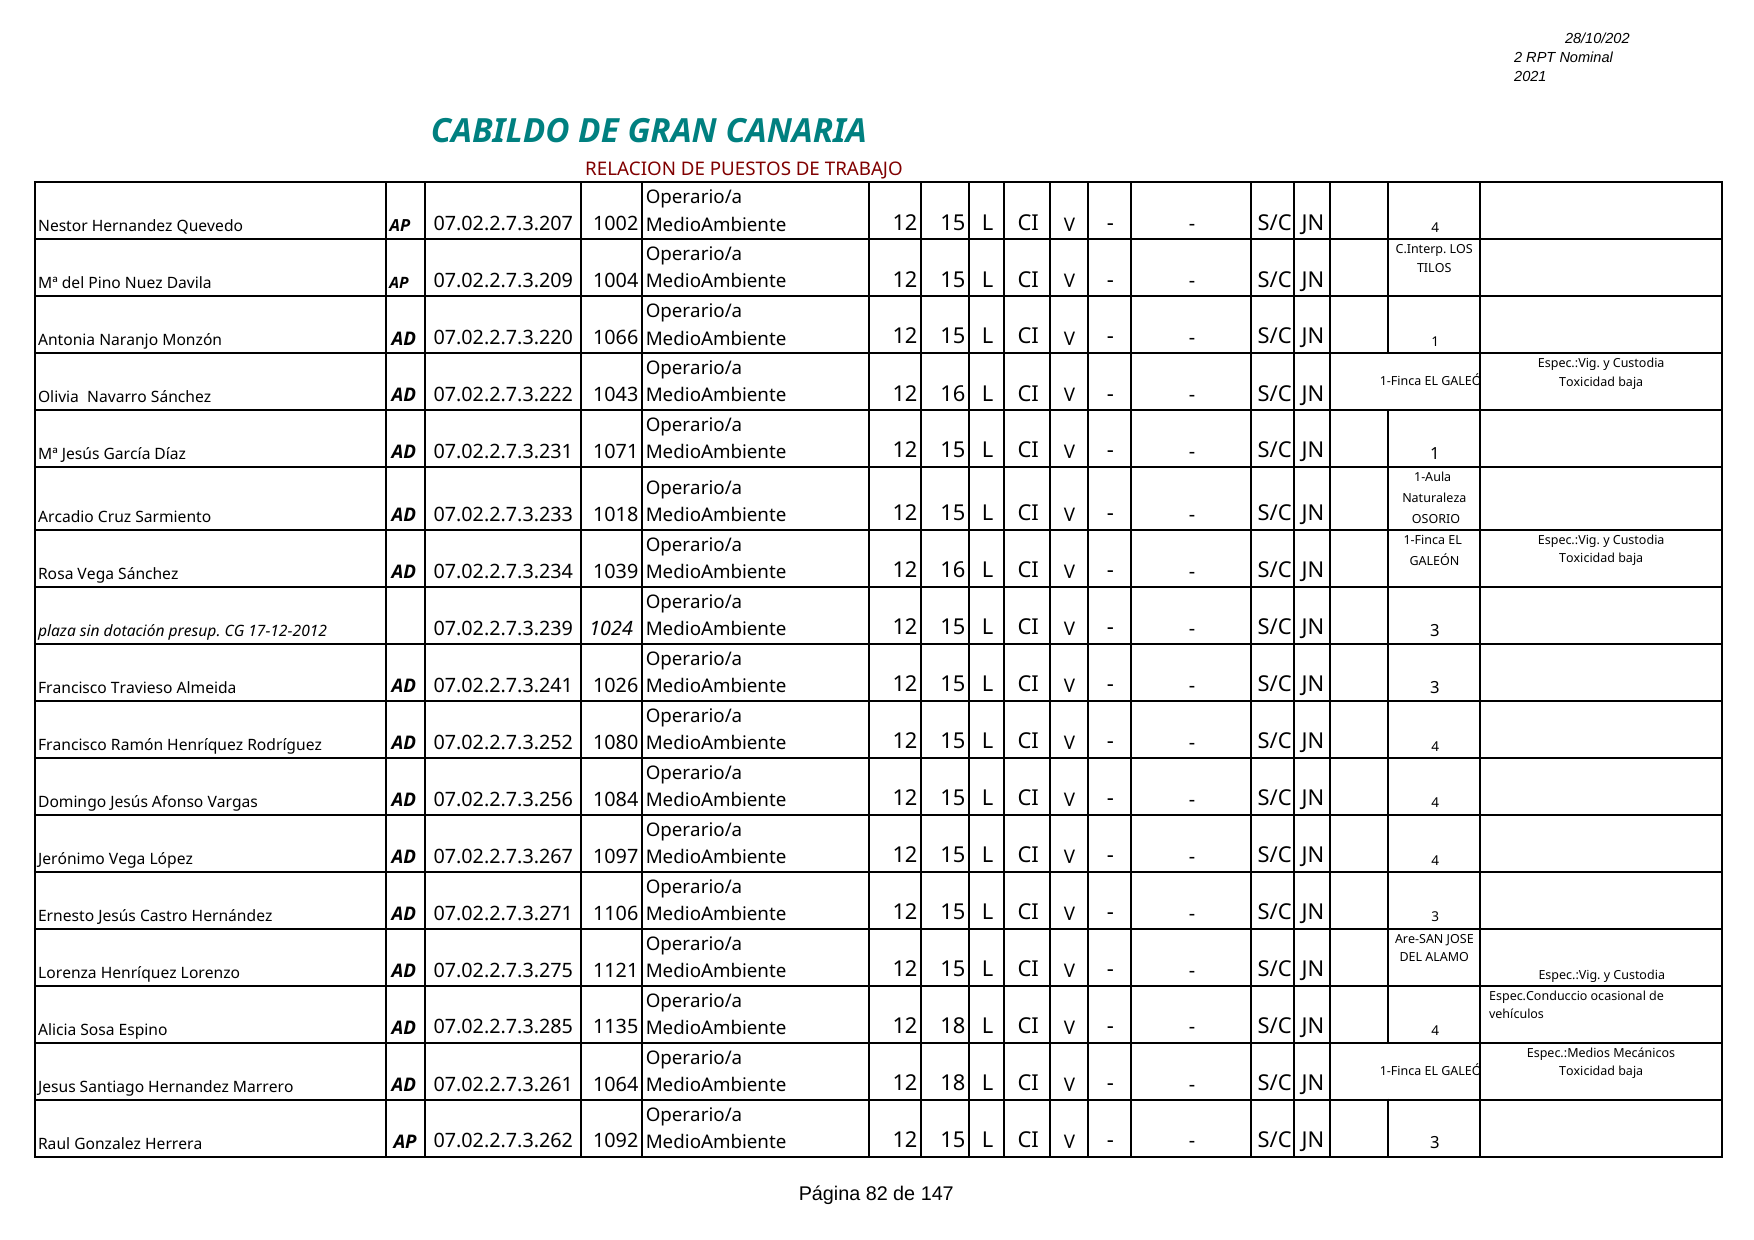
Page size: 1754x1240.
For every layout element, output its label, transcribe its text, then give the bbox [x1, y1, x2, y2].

table_cell JN [1295, 183, 1329, 238]
table_cell JN [1295, 1044, 1329, 1098]
table_cell - [1089, 411, 1130, 466]
table_cell 4 [1389, 816, 1479, 871]
table_cell Operario/a MedioAmbiente [643, 702, 868, 757]
table_cell AD [387, 1044, 424, 1098]
table_cell - [1089, 588, 1130, 643]
table_cell 1018 [582, 468, 641, 529]
table_cell AD [387, 468, 424, 529]
table_cell CI [1005, 468, 1049, 529]
table_cell 16 [922, 531, 968, 586]
table_cell Espec.:Vig. y Custodia [1481, 930, 1721, 984]
table_cell Operario/a MedioAmbiente [643, 531, 868, 586]
table_cell [387, 588, 424, 643]
table_cell 1024 [582, 588, 641, 643]
table_cell 12 [870, 354, 920, 409]
table_cell - [1089, 1101, 1130, 1156]
table_cell [1331, 645, 1387, 700]
table_cell [1331, 1101, 1387, 1156]
table_cell V [1051, 297, 1087, 352]
table_cell V [1051, 930, 1087, 984]
table_cell 15 [922, 240, 968, 295]
table_cell S/C [1252, 240, 1293, 295]
table_cell 07.02.2.7.3.285 [426, 987, 580, 1042]
table_cell AD [387, 930, 424, 984]
table_cell - [1089, 816, 1130, 871]
table_cell L [970, 873, 1003, 928]
table_cell Operario/a MedioAmbiente [643, 816, 868, 871]
table_cell V [1051, 759, 1087, 814]
table_cell V [1051, 531, 1087, 586]
table_cell [1331, 240, 1387, 295]
table_cell 1004 [582, 240, 641, 295]
table_cell CI [1005, 354, 1049, 409]
table_cell 15 [922, 645, 968, 700]
table_cell Raul Gonzalez Herrera [36, 1101, 385, 1156]
table_cell Operario/a MedioAmbiente [643, 645, 868, 700]
table_cell C.Interp. LOS TILOS [1389, 240, 1479, 295]
table_cell JN [1295, 930, 1329, 984]
table_cell S/C [1252, 702, 1293, 757]
table_cell CI [1005, 1044, 1049, 1098]
table_cell [1481, 411, 1721, 466]
table_cell L [970, 240, 1003, 295]
table_cell [1331, 183, 1387, 238]
table_cell 1064 [582, 1044, 641, 1098]
table_cell Operario/a MedioAmbiente [643, 354, 868, 409]
table_cell - [1132, 1101, 1250, 1156]
table_cell Francisco Travieso Almeida [36, 645, 385, 700]
table_cell Operario/a MedioAmbiente [643, 1101, 868, 1156]
table_cell Arcadio Cruz Sarmiento [36, 468, 385, 529]
table_cell - [1089, 930, 1130, 984]
table_cell S/C [1252, 759, 1293, 814]
table_cell S/C [1252, 183, 1293, 238]
table_cell - [1132, 816, 1250, 871]
table_cell - [1089, 468, 1130, 529]
table_cell Jerónimo Vega López [36, 816, 385, 871]
table_cell 07.02.2.7.3.231 [426, 411, 580, 466]
table_cell 12 [870, 987, 920, 1042]
table_cell V [1051, 645, 1087, 700]
table_cell 1071 [582, 411, 641, 466]
table_cell AD [387, 987, 424, 1042]
table_cell 1002 [582, 183, 641, 238]
table_cell 12 [870, 759, 920, 814]
table_cell Operario/a MedioAmbiente [643, 468, 868, 529]
table_cell [1331, 588, 1387, 643]
table_cell L [970, 588, 1003, 643]
table_cell V [1051, 354, 1087, 409]
table_cell AD [387, 297, 424, 352]
table_cell 12 [870, 816, 920, 871]
table_cell V [1051, 1044, 1087, 1098]
table_cell S/C [1252, 987, 1293, 1042]
table_cell L [970, 411, 1003, 466]
table_cell AP [387, 183, 424, 238]
table_cell 07.02.2.7.3.239 [426, 588, 580, 643]
table_cell Olivia Navarro Sánchez [36, 354, 385, 409]
table_cell Operario/a MedioAmbiente [643, 297, 868, 352]
table_cell V [1051, 588, 1087, 643]
table_cell 12 [870, 240, 920, 295]
table_cell Domingo Jesús Afonso Vargas [36, 759, 385, 814]
table_cell 4 [1389, 183, 1479, 238]
table_cell [1481, 588, 1721, 643]
table_cell L [970, 987, 1003, 1042]
table_cell 1092 [582, 1101, 641, 1156]
table_cell [1331, 297, 1387, 352]
table_cell - [1089, 1044, 1130, 1098]
table_cell L [970, 930, 1003, 984]
table_cell [1481, 645, 1721, 700]
table_cell AP [387, 240, 424, 295]
table_cell - [1089, 354, 1130, 409]
table_cell S/C [1252, 411, 1293, 466]
table_cell 12 [870, 588, 920, 643]
table_cell JN [1295, 987, 1329, 1042]
table_cell Espec.:Medios Mecánicos Toxicidad baja [1481, 1044, 1721, 1098]
table_cell - [1132, 987, 1250, 1042]
table_cell AP [387, 1101, 424, 1156]
table_cell S/C [1252, 297, 1293, 352]
table_cell 07.02.2.7.3.220 [426, 297, 580, 352]
table_cell L [970, 645, 1003, 700]
table_cell Operario/a MedioAmbiente [643, 588, 868, 643]
table_cell V [1051, 240, 1087, 295]
table_cell - [1132, 930, 1250, 984]
table_cell 15 [922, 759, 968, 814]
table_cell 12 [870, 183, 920, 238]
table_cell Espec.:Vig. y Custodia Toxicidad baja [1481, 354, 1721, 409]
table_cell - [1132, 588, 1250, 643]
table_cell 12 [870, 645, 920, 700]
table_cell 4 [1389, 987, 1479, 1042]
table_cell 15 [922, 930, 968, 984]
table_cell CI [1005, 411, 1049, 466]
table_cell - [1132, 531, 1250, 586]
table_cell 18 [922, 1044, 968, 1098]
table_cell S/C [1252, 531, 1293, 586]
table_cell Antonia Naranjo Monzón [36, 297, 385, 352]
table_cell S/C [1252, 1044, 1293, 1098]
table_cell Are-SAN JOSE DEL ALAMO [1389, 930, 1479, 984]
table_cell [1331, 411, 1387, 466]
table_cell - [1089, 873, 1130, 928]
table_cell Operario/a MedioAmbiente [643, 411, 868, 466]
table_cell S/C [1252, 873, 1293, 928]
table_cell [1481, 816, 1721, 871]
table_cell [1481, 183, 1721, 238]
table_cell L [970, 816, 1003, 871]
table_cell CI [1005, 759, 1049, 814]
table_cell [1331, 987, 1387, 1042]
table_cell 1-Finca EL GALEÓ [1331, 1044, 1479, 1098]
table_cell S/C [1252, 588, 1293, 643]
table_cell 12 [870, 930, 920, 984]
table_cell 12 [870, 1101, 920, 1156]
table_cell 1039 [582, 531, 641, 586]
table_cell 1-Finca EL GALEÓN [1389, 531, 1479, 586]
table_cell - [1132, 759, 1250, 814]
table_cell L [970, 183, 1003, 238]
table_cell 07.02.2.7.3.261 [426, 1044, 580, 1098]
table_cell [1331, 531, 1387, 586]
table_cell 07.02.2.7.3.271 [426, 873, 580, 928]
table_cell 15 [922, 588, 968, 643]
table_cell Operario/a MedioAmbiente [643, 930, 868, 984]
table_cell V [1051, 411, 1087, 466]
table_cell 16 [922, 354, 968, 409]
table_cell CI [1005, 816, 1049, 871]
table_cell 18 [922, 987, 968, 1042]
table_cell - [1089, 987, 1130, 1042]
table_cell JN [1295, 1101, 1329, 1156]
table_cell JN [1295, 354, 1329, 409]
table_cell AD [387, 531, 424, 586]
table_cell L [970, 702, 1003, 757]
table_cell 07.02.2.7.3.252 [426, 702, 580, 757]
table_cell [1481, 1101, 1721, 1156]
table_cell 4 [1389, 759, 1479, 814]
table_cell CI [1005, 987, 1049, 1042]
table_cell 1121 [582, 930, 641, 984]
table_cell Rosa Vega Sánchez [36, 531, 385, 586]
table_cell S/C [1252, 930, 1293, 984]
table_cell [1481, 702, 1721, 757]
table_cell Nestor Hernandez Quevedo [36, 183, 385, 238]
table_cell CI [1005, 240, 1049, 295]
table_cell - [1089, 297, 1130, 352]
table_cell CI [1005, 702, 1049, 757]
table_cell V [1051, 702, 1087, 757]
table_cell 07.02.2.7.3.267 [426, 816, 580, 871]
table_cell CI [1005, 297, 1049, 352]
table_cell 3 [1389, 873, 1479, 928]
table_cell - [1132, 354, 1250, 409]
table_cell - [1132, 645, 1250, 700]
table_cell 3 [1389, 588, 1479, 643]
table_cell Ernesto Jesús Castro Hernández [36, 873, 385, 928]
table_cell - [1132, 297, 1250, 352]
table_cell V [1051, 183, 1087, 238]
table_cell Operario/a MedioAmbiente [643, 240, 868, 295]
table_cell [1331, 759, 1387, 814]
table_cell S/C [1252, 1101, 1293, 1156]
table_cell V [1051, 987, 1087, 1042]
table_cell L [970, 354, 1003, 409]
table_cell [1331, 873, 1387, 928]
table_cell Jesus Santiago Hernandez Marrero [36, 1044, 385, 1098]
table_cell 1026 [582, 645, 641, 700]
table_cell - [1132, 702, 1250, 757]
table_cell V [1051, 873, 1087, 928]
table_cell CI [1005, 645, 1049, 700]
table_cell S/C [1252, 645, 1293, 700]
table_cell AD [387, 702, 424, 757]
table_cell Mª Jesús García Díaz [36, 411, 385, 466]
table_cell 15 [922, 816, 968, 871]
table_cell S/C [1252, 816, 1293, 871]
table_cell JN [1295, 531, 1329, 586]
table_cell L [970, 1101, 1003, 1156]
table_cell JN [1295, 588, 1329, 643]
table_cell S/C [1252, 468, 1293, 529]
table_cell 3 [1389, 1101, 1479, 1156]
table_cell L [970, 297, 1003, 352]
table_cell V [1051, 1101, 1087, 1156]
table_cell AD [387, 816, 424, 871]
table_cell 1 [1389, 411, 1479, 466]
table_cell AD [387, 759, 424, 814]
table_cell 12 [870, 297, 920, 352]
table_cell - [1132, 411, 1250, 466]
table_cell 1066 [582, 297, 641, 352]
table_cell 1043 [582, 354, 641, 409]
table_cell [1481, 759, 1721, 814]
table_cell 1080 [582, 702, 641, 757]
table_cell CI [1005, 183, 1049, 238]
table_cell JN [1295, 873, 1329, 928]
table_cell S/C [1252, 354, 1293, 409]
table_cell - [1132, 468, 1250, 529]
table_cell 15 [922, 873, 968, 928]
table_cell 07.02.2.7.3.262 [426, 1101, 580, 1156]
table_cell 15 [922, 1101, 968, 1156]
table_cell 15 [922, 297, 968, 352]
table_cell AD [387, 411, 424, 466]
table_cell - [1132, 873, 1250, 928]
table_cell 07.02.2.7.3.233 [426, 468, 580, 529]
table_cell CI [1005, 588, 1049, 643]
table_cell JN [1295, 468, 1329, 529]
table_cell JN [1295, 297, 1329, 352]
table_cell - [1089, 183, 1130, 238]
table_cell 07.02.2.7.3.222 [426, 354, 580, 409]
table_cell 1097 [582, 816, 641, 871]
table_cell JN [1295, 645, 1329, 700]
table_cell JN [1295, 759, 1329, 814]
table_cell L [970, 531, 1003, 586]
table_cell [1481, 297, 1721, 352]
table_cell [1331, 468, 1387, 529]
table_cell 15 [922, 702, 968, 757]
table_cell Francisco Ramón Henríquez Rodríguez [36, 702, 385, 757]
table_cell Espec.:Vig. y Custodia Toxicidad baja [1481, 531, 1721, 586]
table_cell - [1089, 645, 1130, 700]
table_cell 07.02.2.7.3.234 [426, 531, 580, 586]
table_cell L [970, 759, 1003, 814]
table_cell 12 [870, 468, 920, 529]
table_cell [1481, 240, 1721, 295]
table_cell 1-Finca EL GALEÓ [1331, 354, 1479, 409]
table_cell [1331, 816, 1387, 871]
table_cell 07.02.2.7.3.275 [426, 930, 580, 984]
table_cell - [1089, 759, 1130, 814]
table_cell 12 [870, 873, 920, 928]
table_cell 07.02.2.7.3.256 [426, 759, 580, 814]
table_cell - [1089, 702, 1130, 757]
table_cell L [970, 468, 1003, 529]
table_cell Alicia Sosa Espino [36, 987, 385, 1042]
table_cell Mª del Pino Nuez Davila [36, 240, 385, 295]
table_cell 12 [870, 1044, 920, 1098]
table_cell 1135 [582, 987, 641, 1042]
table_cell L [970, 1044, 1003, 1098]
table_cell 1-Aula Naturaleza OSORIO [1389, 468, 1479, 529]
table_cell Lorenza Henríquez Lorenzo [36, 930, 385, 984]
table_cell AD [387, 873, 424, 928]
table_cell 07.02.2.7.3.241 [426, 645, 580, 700]
table_cell JN [1295, 240, 1329, 295]
table_cell JN [1295, 411, 1329, 466]
table_cell Operario/a MedioAmbiente [643, 873, 868, 928]
table_cell Operario/a MedioAmbiente [643, 1044, 868, 1098]
table_cell JN [1295, 816, 1329, 871]
table_cell V [1051, 816, 1087, 871]
table_cell CI [1005, 873, 1049, 928]
table_cell 1084 [582, 759, 641, 814]
table_cell - [1089, 240, 1130, 295]
table_cell [1331, 930, 1387, 984]
table_cell 4 [1389, 702, 1479, 757]
table_cell AD [387, 354, 424, 409]
table_cell - [1132, 240, 1250, 295]
table_cell 12 [870, 702, 920, 757]
table_cell 12 [870, 531, 920, 586]
table_cell 07.02.2.7.3.209 [426, 240, 580, 295]
table_cell 15 [922, 468, 968, 529]
table_cell CI [1005, 1101, 1049, 1156]
table_cell 12 [870, 411, 920, 466]
table_cell - [1089, 531, 1130, 586]
table_cell V [1051, 468, 1087, 529]
table_cell [1331, 702, 1387, 757]
table_cell 1 [1389, 297, 1479, 352]
table_cell 15 [922, 411, 968, 466]
table_cell CI [1005, 531, 1049, 586]
table_cell 3 [1389, 645, 1479, 700]
table_cell Operario/a MedioAmbiente [643, 759, 868, 814]
table_cell AD [387, 645, 424, 700]
table_cell 15 [922, 183, 968, 238]
table_cell JN [1295, 702, 1329, 757]
table_cell - [1132, 183, 1250, 238]
table_cell 07.02.2.7.3.207 [426, 183, 580, 238]
table_cell Operario/a MedioAmbiente [643, 987, 868, 1042]
table_cell CI [1005, 930, 1049, 984]
table_cell plaza sin dotación presup. CG 17-12-2012 [36, 588, 385, 643]
table_cell [1481, 873, 1721, 928]
table_cell [1481, 468, 1721, 529]
table_cell 1106 [582, 873, 641, 928]
table_cell Operario/a MedioAmbiente [643, 183, 868, 238]
table_cell Espec.Conduccio ocasional de vehículos [1481, 987, 1721, 1042]
table_cell - [1132, 1044, 1250, 1098]
